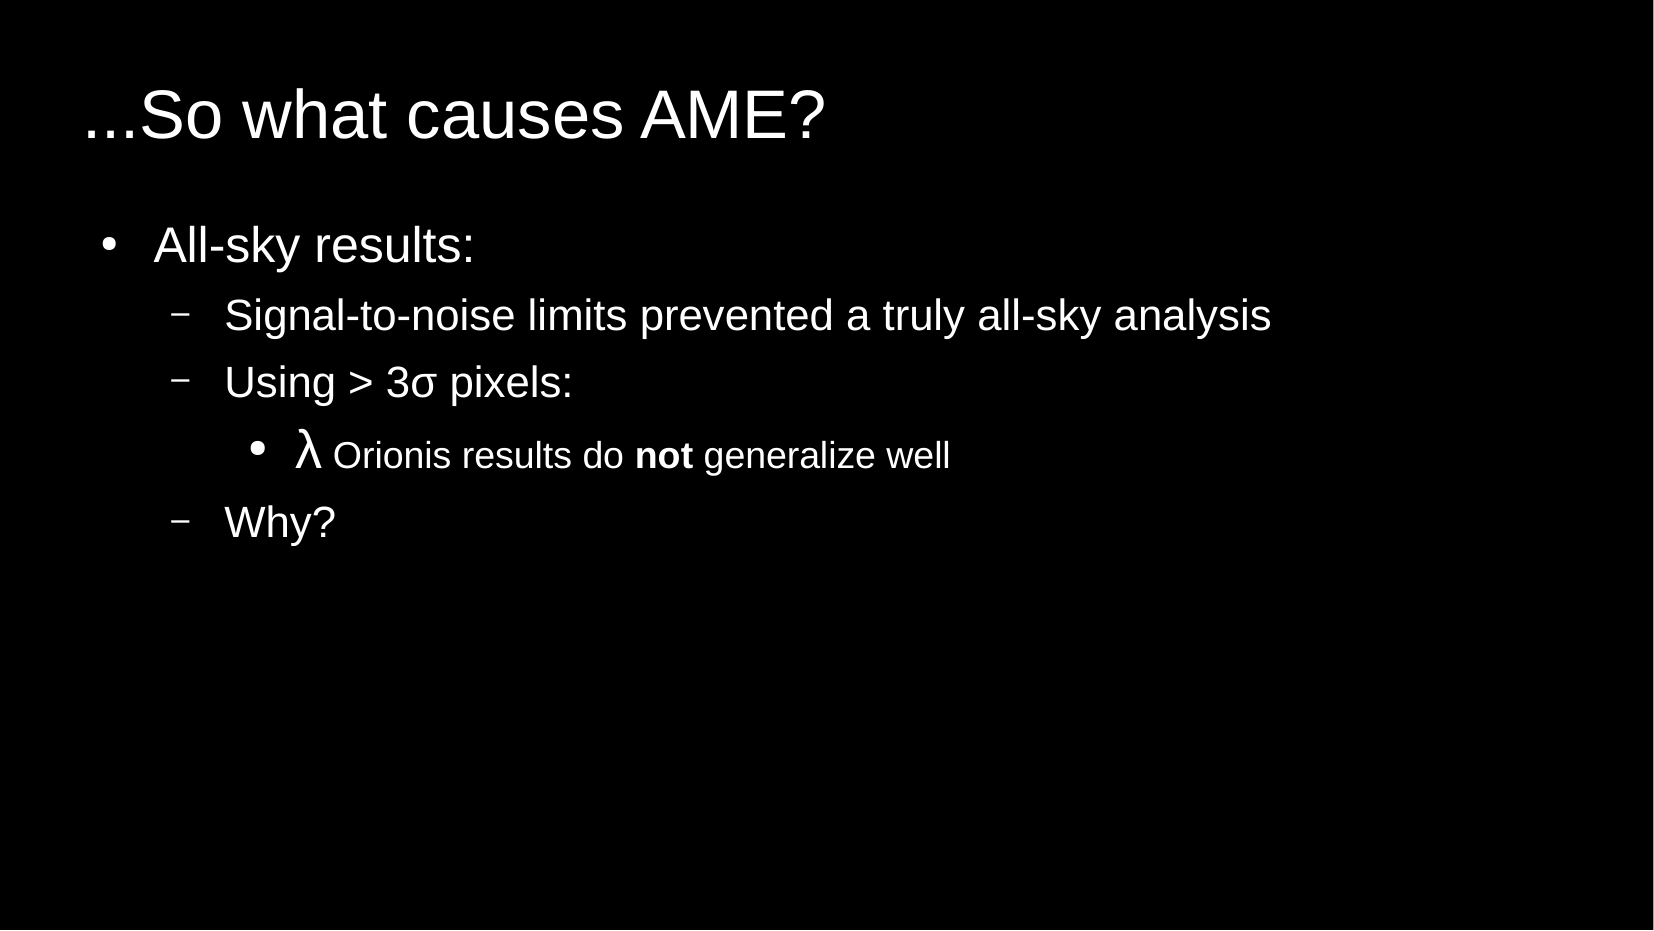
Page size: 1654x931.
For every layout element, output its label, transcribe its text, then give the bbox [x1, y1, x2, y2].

list All-sky results: Signal-to-noise limits prevented a truly all-sky analysis Using > 3σ pixels: λ Orionis results do not generalize well Why? [82, 217, 1571, 758]
title ...So what causes AME? [82, 37, 1571, 193]
